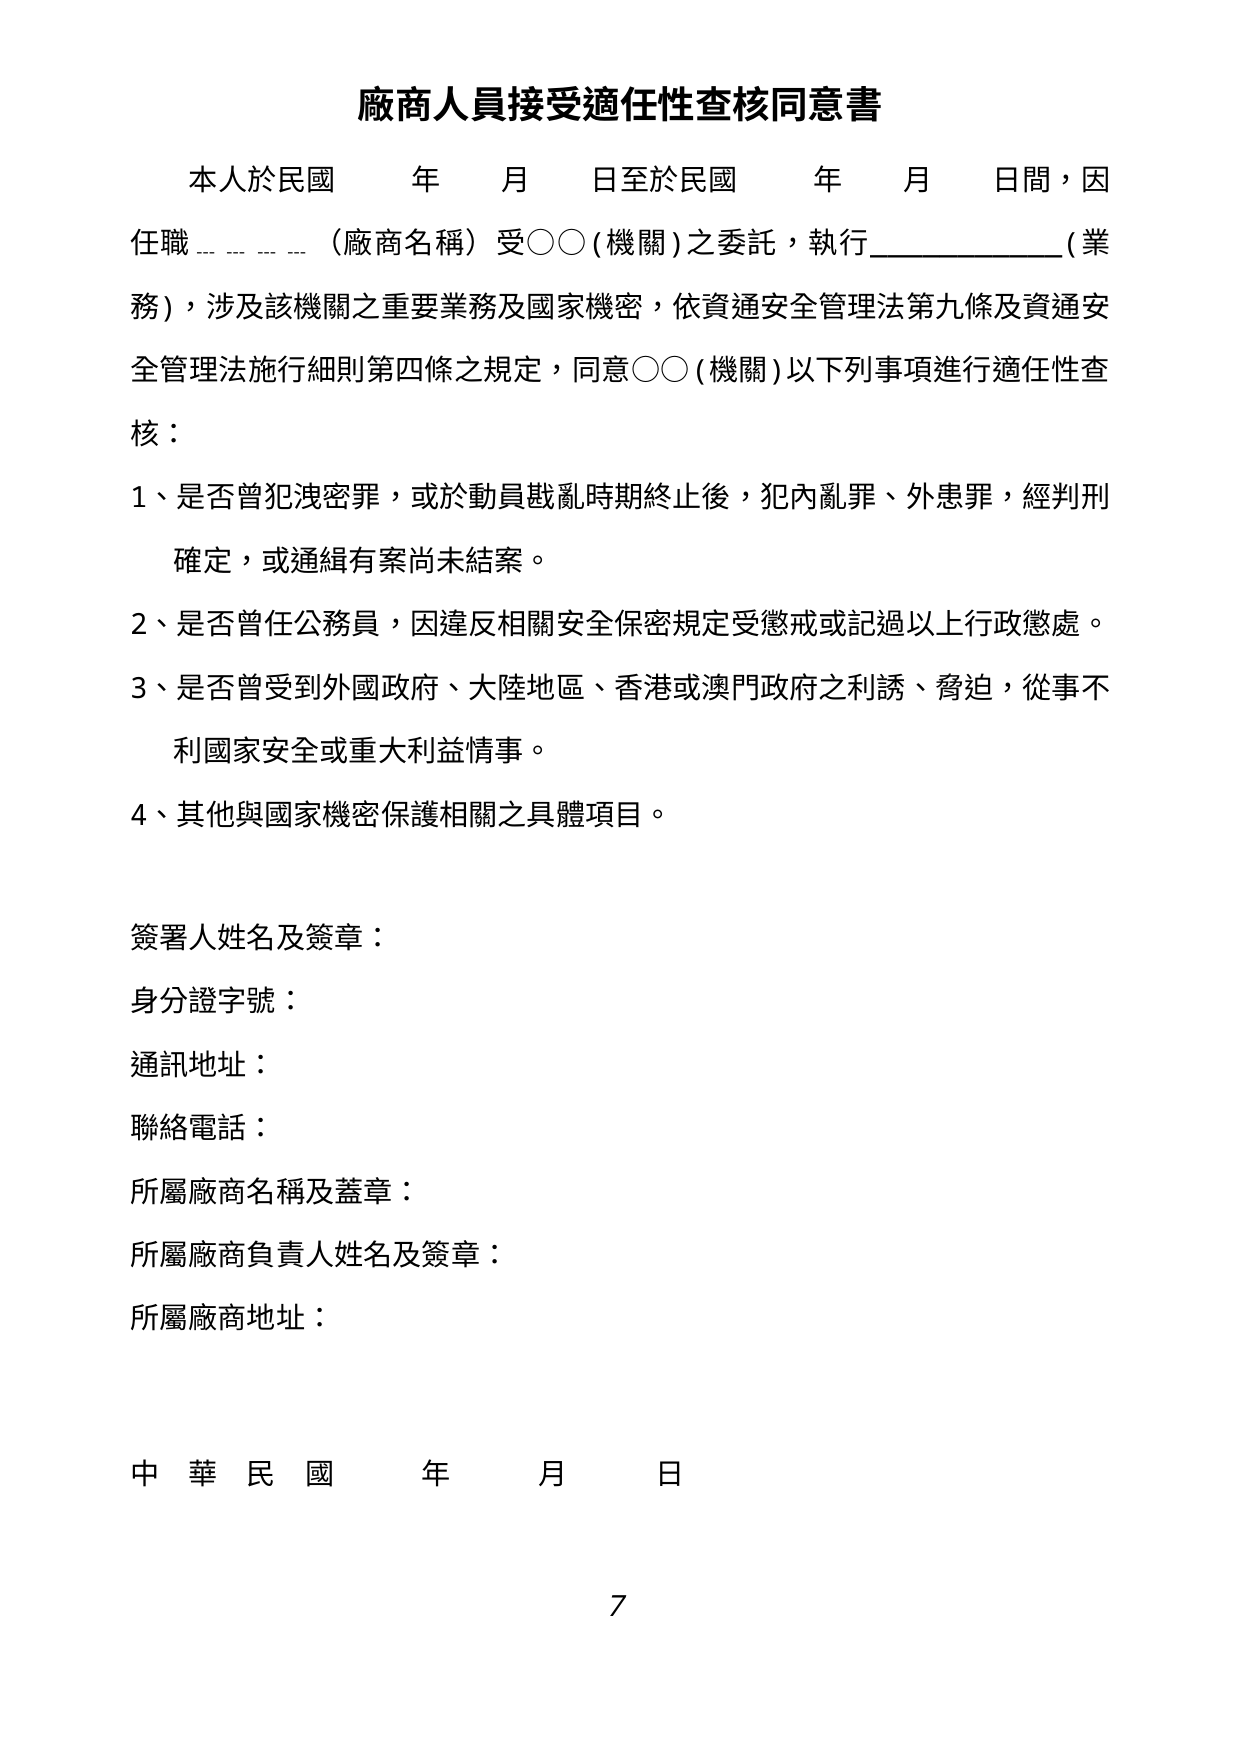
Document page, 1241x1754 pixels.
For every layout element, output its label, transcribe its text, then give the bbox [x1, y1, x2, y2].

text 3、是否曾受到外國政府、大陸地區、香港或澳門政府之利誘、脅迫，從事不利國家安全或重大利益情事。 [130, 664, 1110, 770]
text 簽署人姓名及簽章： [130, 914, 1110, 957]
text 所屬廠商名稱及蓋章： [130, 1168, 1110, 1210]
text 所屬廠商負責人姓名及簽章： [130, 1232, 1110, 1274]
text 身分證字號： [130, 978, 1110, 1020]
text 本人於民國 年 月 日至於民國 年 月 日間，因任職﹍﹍﹍﹍（廠商名稱）受○○(機關)之委託，執行___________(業務)，涉及該機關之重要業務及國家機密，依資通安全管理法第九條及資通安全管理法施行細則第四條之規定，同意○○(機關)以下列事項進行適任性查核： [130, 156, 1110, 453]
text 2、是否曾任公務員，因違反相關安全保密規定受懲戒或記過以上行政懲處。 [130, 601, 1110, 643]
text 1、是否曾犯洩密罪，或於動員戡亂時期終止後，犯內亂罪、外患罪，經判刑確定，或通緝有案尚未結案。 [130, 474, 1110, 580]
text 通訊地址： [130, 1041, 1110, 1083]
subtitle 中 華 民 國 年 月 日 [130, 1430, 1110, 1493]
text 聯絡電話： [130, 1105, 1110, 1147]
text 所屬廠商地址： [130, 1295, 1110, 1337]
text 廠商人員接受適任性查核同意書 [130, 75, 1110, 129]
text 4、其他與國家機密保護相關之具體項目。 [130, 791, 1110, 834]
